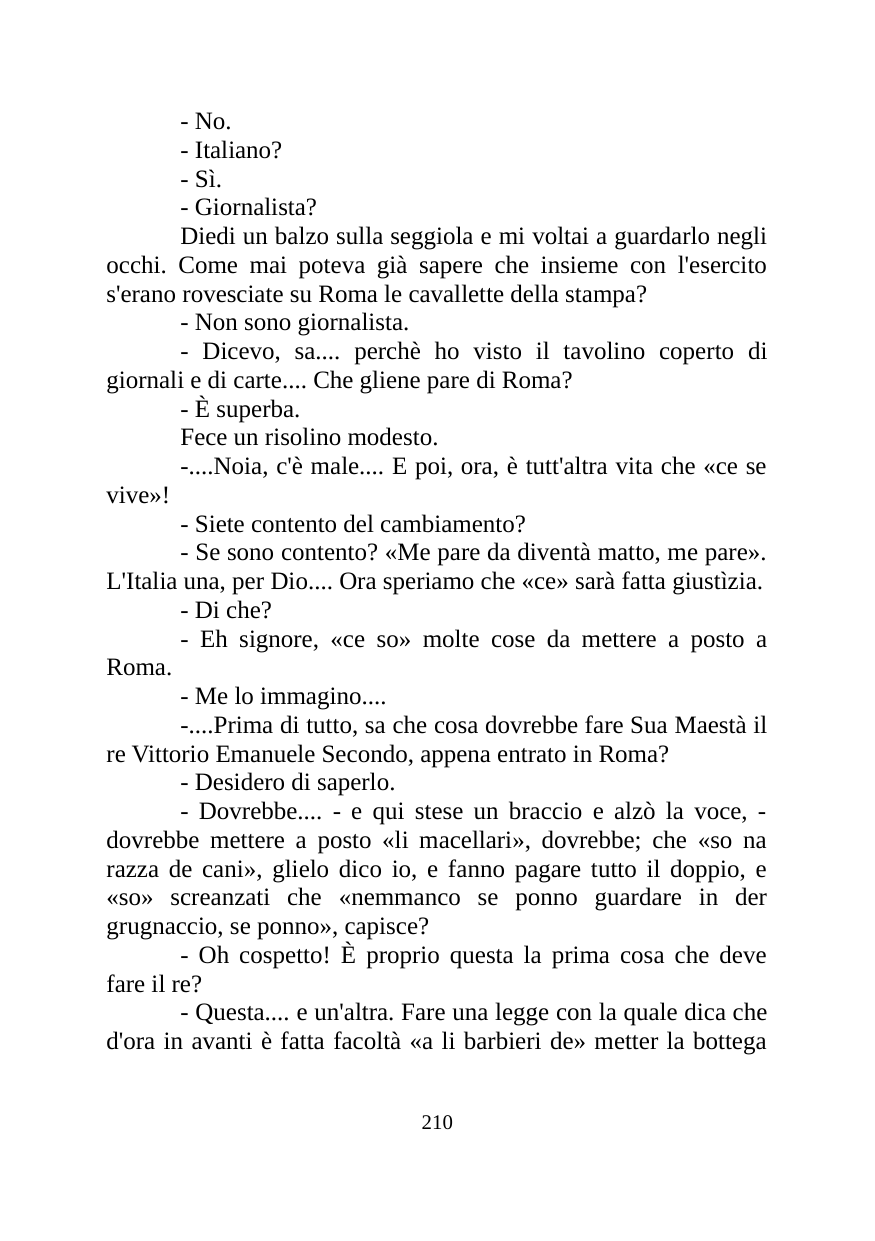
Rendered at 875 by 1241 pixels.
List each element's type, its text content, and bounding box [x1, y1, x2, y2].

text -....Prima di tutto, sa che cosa dovrebbe fare Sua Maestà il re Vittorio Emanuele Secondo, appena entrato in Roma? [106, 710, 768, 767]
text - Italiano? [106, 135, 768, 164]
text -....Noia, c'è male.... E poi, ora, è tutt'altra vita che «ce se vive»! [106, 451, 768, 509]
text - No. [106, 106, 768, 135]
text - Me lo immagino.... [106, 681, 768, 710]
text Diedi un balzo sulla seggiola e mi voltai a guardarlo negli occhi. Come mai poteva già sapere che insieme con l'esercito s'erano rovesciate su Roma le cavallette della stampa? [106, 221, 768, 307]
text - Non sono giornalista. [106, 307, 768, 336]
text - Dovrebbe.... - e qui stese un braccio e alzò la voce, - dovrebbe mettere a posto «li macellari», dovrebbe; che «so na razza de cani», glielo dico io, e fanno pagare tutto il doppio, e «so» screanzati che «nemmanco se ponno guardare in der grugnaccio, se ponno», capisce? [106, 796, 768, 940]
text - Se sono contento? «Me pare da diventà matto, me pare». L'Italia una, per Dio.... Ora speriamo che «ce» sarà fatta giustìzia. [106, 537, 768, 595]
text - Giornalista? [106, 192, 768, 221]
text - Oh cospetto! È proprio questa la prima cosa che deve fare il re? [106, 940, 768, 997]
text - Questa.... e un'altra. Fare una legge con la quale dica che d'ora in avanti è fatta facoltà «a li barbieri de» metter la bottega [106, 997, 768, 1055]
text - Desidero di saperlo. [106, 767, 768, 796]
text - Di che? [106, 595, 768, 624]
text - Siete contento del cambiamento? [106, 509, 768, 537]
text - Dicevo, sa.... perchè ho visto il tavolino coperto di giornali e di carte.... Che gliene pare di Roma? [106, 336, 768, 394]
text - È superba. [106, 394, 768, 422]
text Fece un risolino modesto. [106, 422, 768, 451]
text - Sì. [106, 164, 768, 192]
text - Eh signore, «ce so» molte cose da mettere a posto a Roma. [106, 624, 768, 681]
